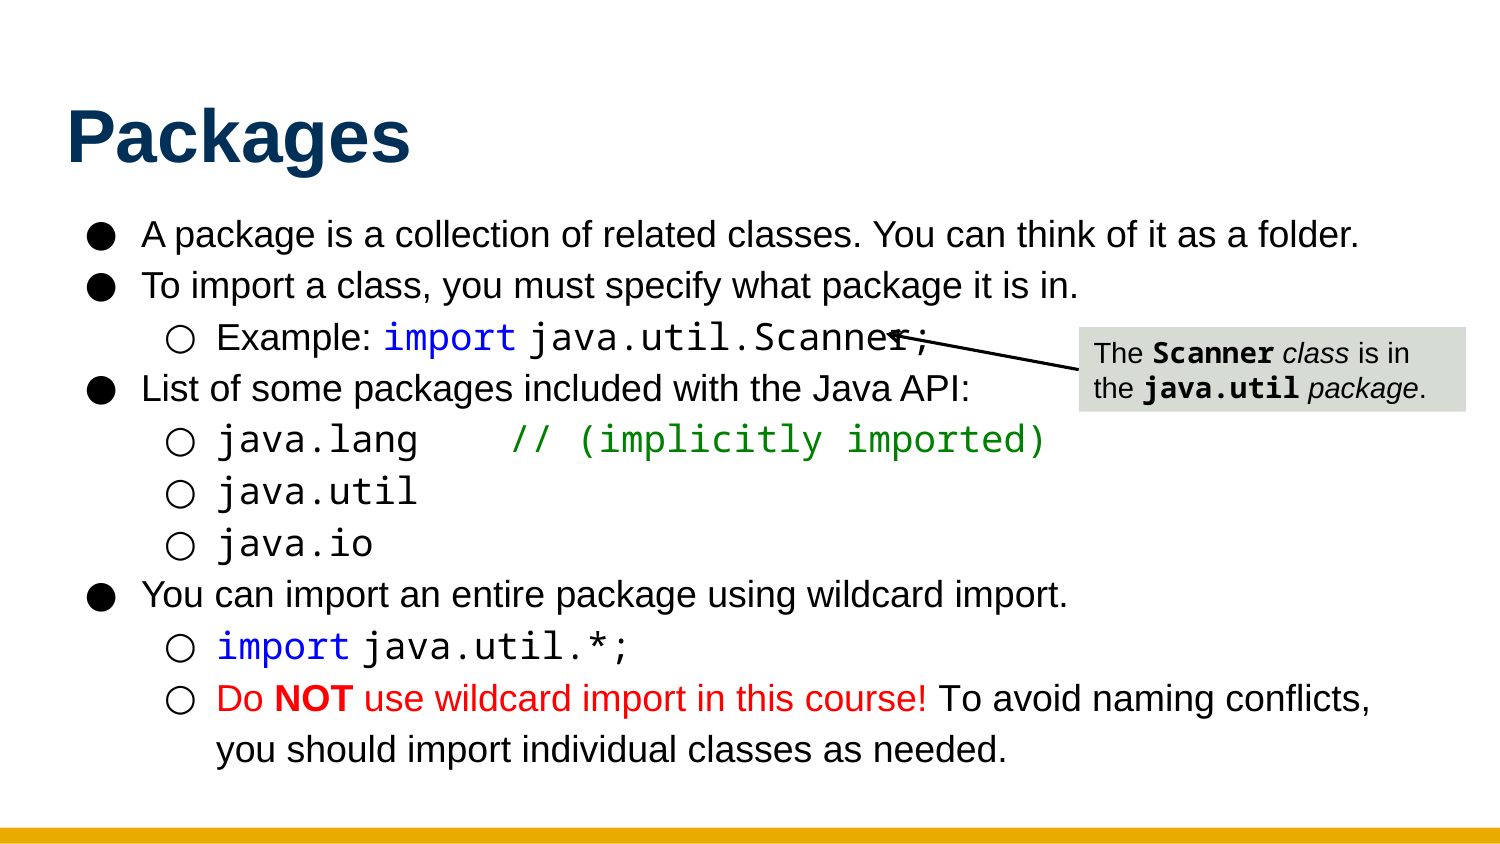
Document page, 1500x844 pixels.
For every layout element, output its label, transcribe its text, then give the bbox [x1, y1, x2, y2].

list A package is a collection of related classes. You can think of it as a folder. To import a class, you must specify what package it is in. Example: import java.util.Scanner; List of some packages included with the Java API: java.lang // (implicitly imported) java.util java.io You can import an entire package using wildcard import. import java.util.*; Do NOT use wildcard import in this course! To avoid naming conflicts, you should import individual classes as needed. [51, 188, 1449, 795]
text_box The Scanner class is in the java.util package. [1078, 326, 1466, 412]
title Packages [51, 72, 1449, 188]
